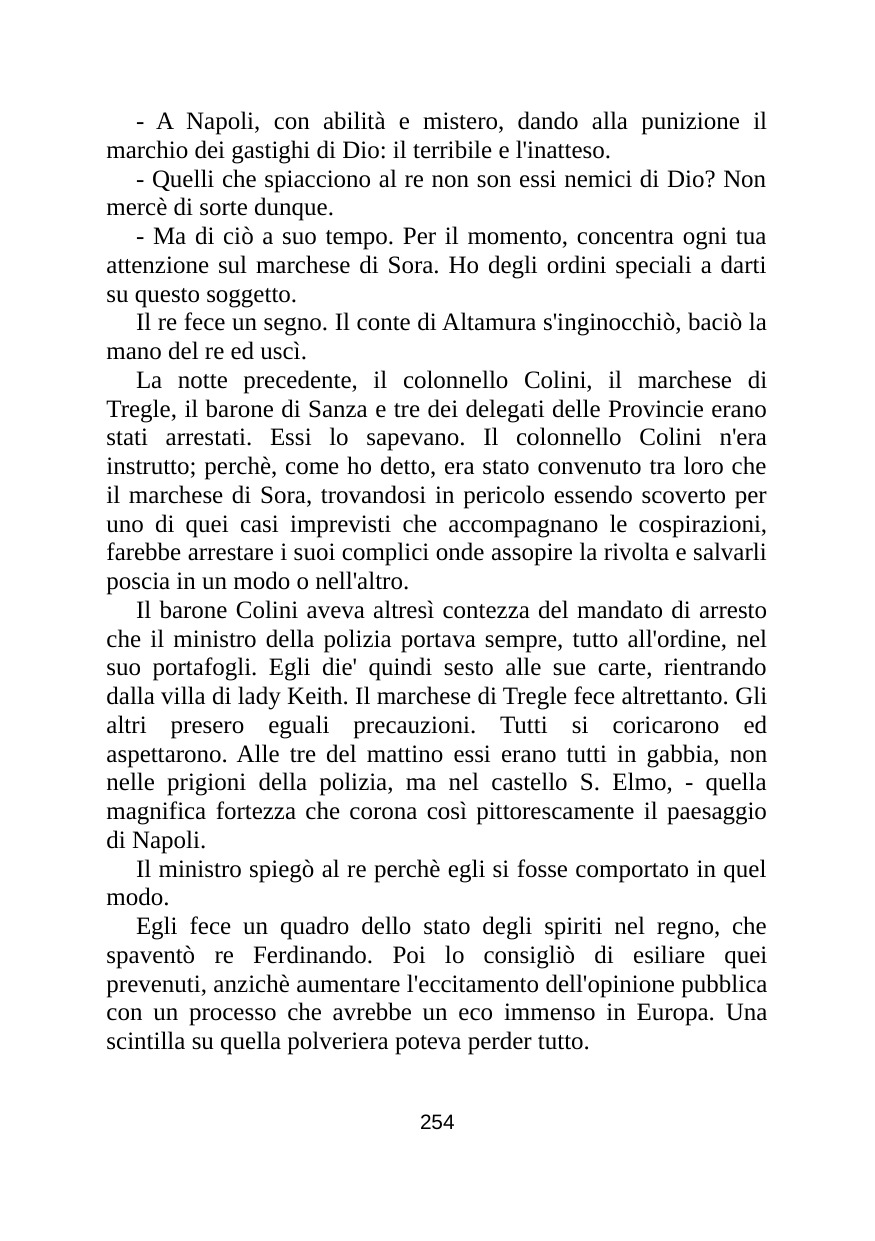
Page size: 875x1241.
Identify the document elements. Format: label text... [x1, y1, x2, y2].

text - Ma di ciò a suo tempo. Per il momento, concentra ogni tua attenzione sul marchese di Sora. Ho degli ordini speciali a darti su questo soggetto. [106, 221, 768, 307]
text - Quelli che spiacciono al re non son essi nemici di Dio? Non mercè di sorte dunque. [106, 164, 768, 221]
text Il barone Colini aveva altresì contezza del mandato di arresto che il ministro della polizia portava sempre, tutto all'ordine, nel suo portafogli. Egli die' quindi sesto alle sue carte, rientrando dalla villa di lady Keith. Il marchese di Tregle fece altrettanto. Gli altri presero eguali precauzioni. Tutti si coricarono ed aspettarono. Alle tre del mattino essi erano tutti in gabbia, non nelle prigioni della polizia, ma nel castello S. Elmo, - quella magnifica fortezza che corona così pittorescamente il paesaggio di Napoli. [106, 595, 768, 854]
text Egli fece un quadro dello stato degli spiriti nel regno, che spaventò re Ferdinando. Poi lo consigliò di esiliare quei prevenuti, anzichè aumentare l'eccitamento dell'opinione pubblica con un processo che avrebbe un eco immenso in Europa. Una scintilla su quella polveriera poteva perder tutto. [106, 911, 768, 1055]
text La notte precedente, il colonnello Colini, il marchese di Tregle, il barone di Sanza e tre dei delegati delle Provincie erano stati arrestati. Essi lo sapevano. Il colonnello Colini n'era instrutto; perchè, come ho detto, era stato convenuto tra loro che il marchese di Sora, trovandosi in pericolo essendo scoverto per uno di quei casi imprevisti che accompagnano le cospirazioni, farebbe arrestare i suoi complici onde assopire la rivolta e salvarli poscia in un modo o nell'altro. [106, 365, 768, 595]
text Il re fece un segno. Il conte di Altamura s'inginocchiò, baciò la mano del re ed uscì. [106, 307, 768, 365]
text Il ministro spiegò al re perchè egli si fosse comportato in quel modo. [106, 854, 768, 911]
text - A Napoli, con abilità e mistero, dando alla punizione il marchio dei gastighi di Dio: il terribile e l'inatteso. [106, 106, 768, 164]
